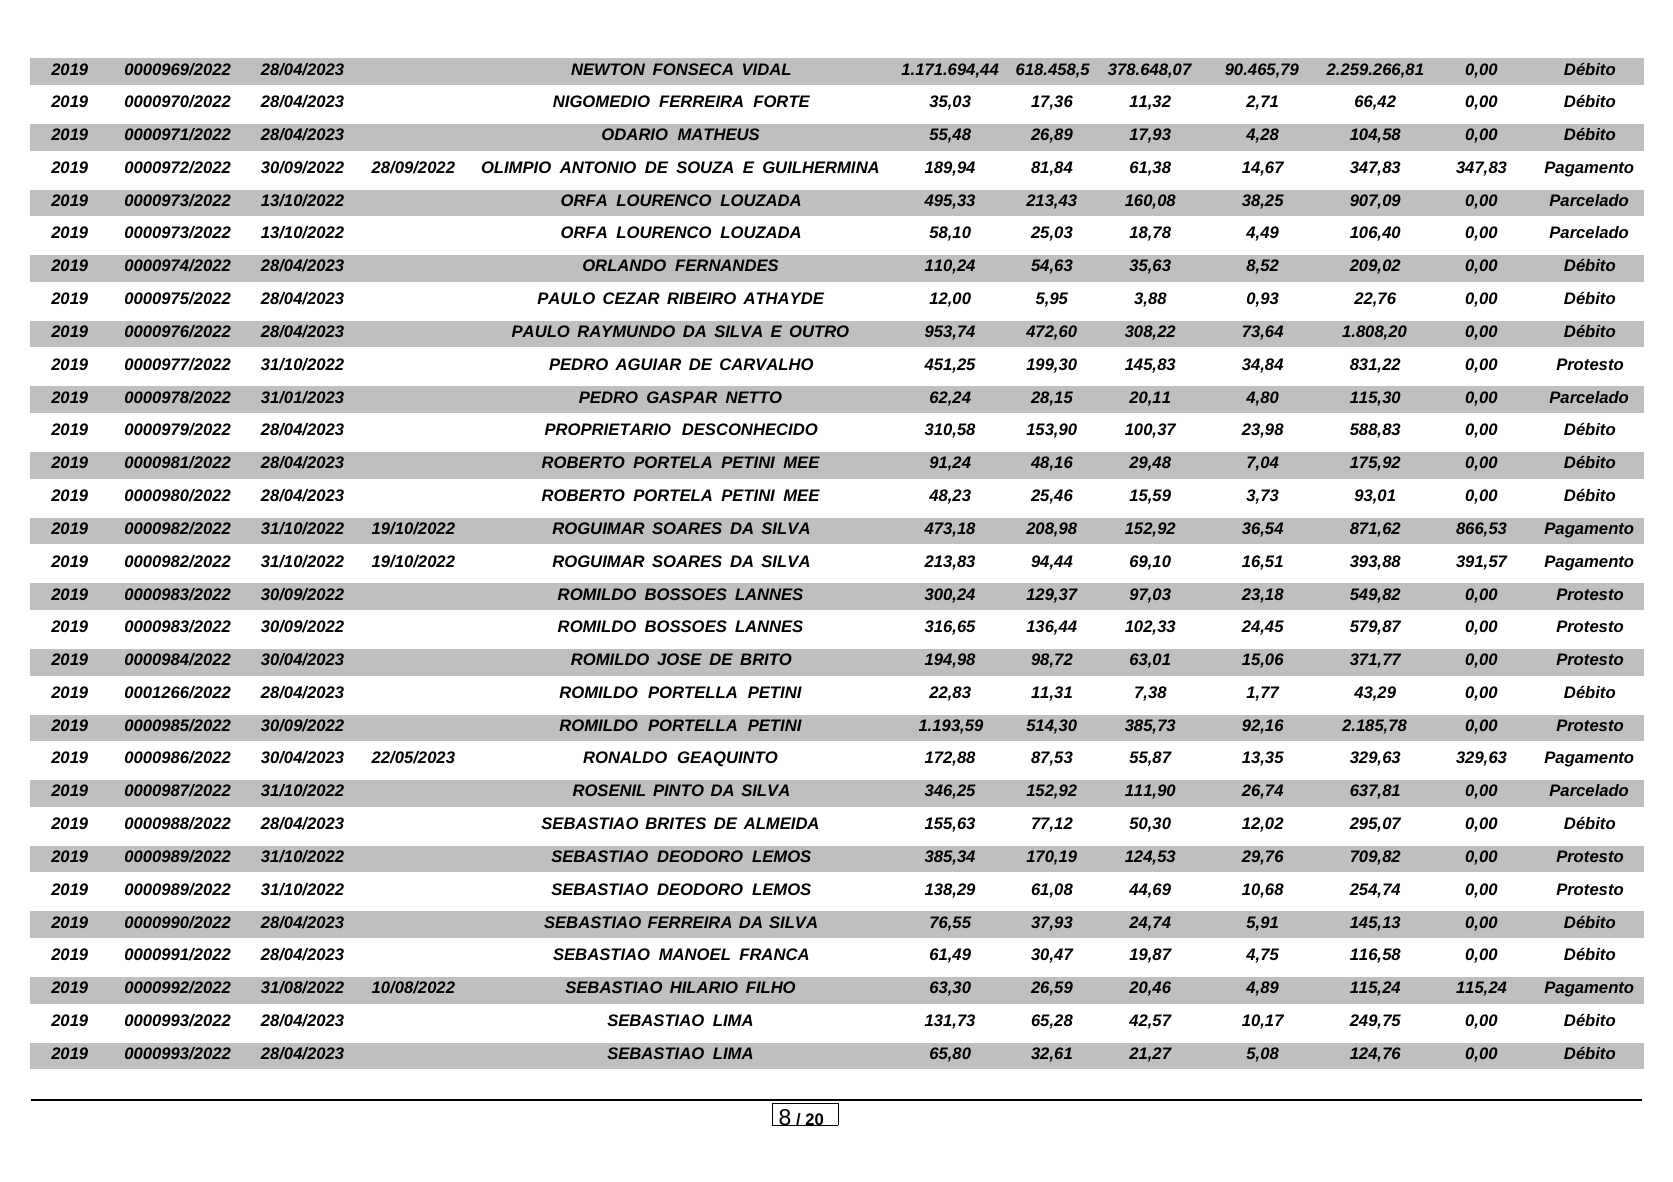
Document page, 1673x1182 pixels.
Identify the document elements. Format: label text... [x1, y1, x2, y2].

table_cell 831,22 [1313, 348, 1441, 386]
table_cell 31/08/2022 [245, 977, 358, 1004]
table_cell 2019 [30, 216, 105, 255]
table_cell 11,32 [1099, 85, 1208, 124]
table_cell 18,78 [1099, 216, 1208, 255]
table_cell Parcelado [1524, 386, 1644, 413]
table_cell 28/04/2023 [245, 938, 358, 977]
table_cell 28/04/2023 [245, 321, 358, 347]
table_cell 0,00 [1441, 124, 1524, 151]
table_cell 2019 [30, 873, 105, 911]
table_cell 104,58 [1313, 124, 1441, 151]
table_cell 138,29 [892, 873, 1007, 911]
table_header 2019 [30, 58, 105, 85]
table_cell 0,00 [1441, 911, 1524, 938]
table_cell 28,15 [1007, 386, 1099, 413]
table_cell 106,40 [1313, 216, 1441, 255]
table_cell ORFA LOURENCO LOUZADA [467, 190, 892, 216]
table_cell Protesto [1524, 610, 1644, 649]
table_cell 31/10/2022 [245, 348, 358, 386]
table_cell 0000971/2022 [105, 124, 245, 151]
table_cell ROMILDO JOSE DE BRITO [467, 649, 892, 676]
table_cell [358, 676, 467, 714]
table_cell 20,11 [1099, 386, 1208, 413]
table_header 0000969/2022 [105, 58, 245, 85]
table_cell 92,16 [1208, 715, 1313, 741]
table_cell 2019 [30, 610, 105, 649]
table_cell 76,55 [892, 911, 1007, 938]
table_cell ROMILDO PORTELLA PETINI [467, 676, 892, 714]
table_cell 153,90 [1007, 413, 1099, 452]
table_cell 0000973/2022 [105, 190, 245, 216]
table_cell 199,30 [1007, 348, 1099, 386]
table_cell 2019 [30, 780, 105, 807]
table_cell 329,63 [1441, 741, 1524, 780]
table_cell Parcelado [1524, 780, 1644, 807]
table_header NEWTON FONSECA VIDAL [467, 58, 892, 85]
table_cell 116,58 [1313, 938, 1441, 977]
table_cell 0,00 [1441, 873, 1524, 911]
table_cell 0001266/2022 [105, 676, 245, 714]
table_cell 22,83 [892, 676, 1007, 714]
table_cell 7,38 [1099, 676, 1208, 714]
table_cell Débito [1524, 479, 1644, 518]
table_cell 0000975/2022 [105, 282, 245, 321]
table_cell 2019 [30, 386, 105, 413]
table_cell 0000992/2022 [105, 977, 245, 1004]
table_cell 30/09/2022 [245, 151, 358, 189]
table_cell 175,92 [1313, 452, 1441, 479]
table_cell 129,37 [1007, 583, 1099, 610]
table_cell [358, 386, 467, 413]
table_cell 0,00 [1441, 649, 1524, 676]
table_cell Parcelado [1524, 216, 1644, 255]
table_cell 4,28 [1208, 124, 1313, 151]
table_header [358, 58, 467, 85]
table_cell 391,57 [1441, 544, 1524, 583]
table_cell 316,65 [892, 610, 1007, 649]
table_cell PAULO RAYMUNDO DA SILVA E OUTRO [467, 321, 892, 347]
table_cell 2019 [30, 676, 105, 714]
table_cell ROMILDO BOSSOES LANNES [467, 610, 892, 649]
table_cell 73,64 [1208, 321, 1313, 347]
table_cell 29,48 [1099, 452, 1208, 479]
table_cell Pagamento [1524, 977, 1644, 1004]
table_cell 2019 [30, 255, 105, 282]
table_cell Pagamento [1524, 518, 1644, 544]
table_cell 0000976/2022 [105, 321, 245, 347]
table_cell [358, 583, 467, 610]
table_cell 213,83 [892, 544, 1007, 583]
table_cell 2019 [30, 321, 105, 347]
table_cell 709,82 [1313, 846, 1441, 872]
table_cell Débito [1524, 938, 1644, 977]
table_cell Protesto [1524, 583, 1644, 610]
table_cell 5,91 [1208, 911, 1313, 938]
table_cell 16,51 [1208, 544, 1313, 583]
table_cell [358, 216, 467, 255]
table_cell 0000989/2022 [105, 846, 245, 872]
table_cell [358, 479, 467, 518]
table_cell Débito [1524, 1043, 1644, 1069]
table_cell 0,00 [1441, 255, 1524, 282]
table_cell 145,13 [1313, 911, 1441, 938]
table_cell Débito [1524, 282, 1644, 321]
table_cell 310,58 [892, 413, 1007, 452]
table_cell PEDRO AGUIAR DE CARVALHO [467, 348, 892, 386]
table_cell 42,57 [1099, 1004, 1208, 1043]
table_cell 136,44 [1007, 610, 1099, 649]
table_cell 0,00 [1441, 479, 1524, 518]
table_cell [358, 846, 467, 872]
table_cell [358, 1043, 467, 1069]
table_cell 0,00 [1441, 282, 1524, 321]
table_cell 0,93 [1208, 282, 1313, 321]
table_cell 77,12 [1007, 807, 1099, 846]
table_cell 43,29 [1313, 676, 1441, 714]
table_cell 0,00 [1441, 846, 1524, 872]
table_cell 19/10/2022 [358, 544, 467, 583]
table_cell 189,94 [892, 151, 1007, 189]
table_cell 0000981/2022 [105, 452, 245, 479]
table_cell 7,04 [1208, 452, 1313, 479]
table_cell 2019 [30, 977, 105, 1004]
table_cell 385,34 [892, 846, 1007, 872]
table_cell SEBASTIAO HILARIO FILHO [467, 977, 892, 1004]
table_cell 26,89 [1007, 124, 1099, 151]
table_cell [358, 282, 467, 321]
table_cell 2019 [30, 715, 105, 741]
table_header 28/04/2023 [245, 58, 358, 85]
table_cell 34,84 [1208, 348, 1313, 386]
table_cell 152,92 [1007, 780, 1099, 807]
table_cell 10,68 [1208, 873, 1313, 911]
table_cell 50,30 [1099, 807, 1208, 846]
table_cell 0000983/2022 [105, 583, 245, 610]
table_cell 194,98 [892, 649, 1007, 676]
table_cell 0000989/2022 [105, 873, 245, 911]
table_cell Débito [1524, 676, 1644, 714]
table_cell 19/10/2022 [358, 518, 467, 544]
table_cell 579,87 [1313, 610, 1441, 649]
table_cell 5,95 [1007, 282, 1099, 321]
table_cell [358, 715, 467, 741]
table_cell 23,98 [1208, 413, 1313, 452]
table_cell 10/08/2022 [358, 977, 467, 1004]
table_cell 102,33 [1099, 610, 1208, 649]
table_cell 347,83 [1441, 151, 1524, 189]
table_cell 0,00 [1441, 413, 1524, 452]
table_cell 2019 [30, 1043, 105, 1069]
table_cell 28/04/2023 [245, 124, 358, 151]
table_cell 0,00 [1441, 452, 1524, 479]
table_cell 20,46 [1099, 977, 1208, 1004]
table_cell 0000970/2022 [105, 85, 245, 124]
table_cell 4,89 [1208, 977, 1313, 1004]
table_cell 14,67 [1208, 151, 1313, 189]
table_cell 26,74 [1208, 780, 1313, 807]
table_cell 30/04/2023 [245, 741, 358, 780]
table_cell 111,90 [1099, 780, 1208, 807]
table_cell 0,00 [1441, 676, 1524, 714]
table_cell Protesto [1524, 846, 1644, 872]
table_cell 0000986/2022 [105, 741, 245, 780]
table_cell 35,03 [892, 85, 1007, 124]
table_cell 0000983/2022 [105, 610, 245, 649]
table_cell 3,88 [1099, 282, 1208, 321]
table_cell [358, 780, 467, 807]
table_cell 213,43 [1007, 190, 1099, 216]
table_cell 21,27 [1099, 1043, 1208, 1069]
table_cell 1.808,20 [1313, 321, 1441, 347]
table_cell 0,00 [1441, 715, 1524, 741]
table_cell 0,00 [1441, 321, 1524, 347]
table_cell SEBASTIAO FERREIRA DA SILVA [467, 911, 892, 938]
table_cell ODARIO MATHEUS [467, 124, 892, 151]
table_cell 62,24 [892, 386, 1007, 413]
table_cell 124,53 [1099, 846, 1208, 872]
table_cell 131,73 [892, 1004, 1007, 1043]
table_cell ROGUIMAR SOARES DA SILVA [467, 518, 892, 544]
table_cell 514,30 [1007, 715, 1099, 741]
table_cell 472,60 [1007, 321, 1099, 347]
table_cell 0000978/2022 [105, 386, 245, 413]
table_cell [358, 348, 467, 386]
table_cell 28/04/2023 [245, 85, 358, 124]
table_cell 866,53 [1441, 518, 1524, 544]
table_cell 31/10/2022 [245, 873, 358, 911]
table_cell 0,00 [1441, 1004, 1524, 1043]
table_cell 13/10/2022 [245, 216, 358, 255]
table_cell 495,33 [892, 190, 1007, 216]
table_cell 152,92 [1099, 518, 1208, 544]
table_cell 63,01 [1099, 649, 1208, 676]
table_cell 17,93 [1099, 124, 1208, 151]
table_cell 58,10 [892, 216, 1007, 255]
table_cell ROBERTO PORTELA PETINI MEE [467, 452, 892, 479]
table_cell Pagamento [1524, 741, 1644, 780]
table_cell SEBASTIAO DEODORO LEMOS [467, 846, 892, 872]
table_cell 25,03 [1007, 216, 1099, 255]
table_cell ORFA LOURENCO LOUZADA [467, 216, 892, 255]
table_cell SEBASTIAO MANOEL FRANCA [467, 938, 892, 977]
table_cell Débito [1524, 413, 1644, 452]
table_cell 28/04/2023 [245, 1004, 358, 1043]
table_cell 549,82 [1313, 583, 1441, 610]
table_cell 30/09/2022 [245, 715, 358, 741]
table_cell ROMILDO BOSSOES LANNES [467, 583, 892, 610]
table_cell 0,00 [1441, 780, 1524, 807]
table_cell 100,37 [1099, 413, 1208, 452]
table_cell ROSENIL PINTO DA SILVA [467, 780, 892, 807]
table_cell 1,77 [1208, 676, 1313, 714]
table_cell 2019 [30, 348, 105, 386]
table_cell [358, 938, 467, 977]
table_cell 2019 [30, 807, 105, 846]
table_cell 31/10/2022 [245, 780, 358, 807]
table_cell 54,63 [1007, 255, 1099, 282]
table_cell 0,00 [1441, 1043, 1524, 1069]
table_cell 28/04/2023 [245, 413, 358, 452]
table_cell 208,98 [1007, 518, 1099, 544]
table_cell 28/04/2023 [245, 676, 358, 714]
table_cell SEBASTIAO LIMA [467, 1043, 892, 1069]
table_cell Débito [1524, 807, 1644, 846]
table_cell 12,00 [892, 282, 1007, 321]
table_cell 31/01/2023 [245, 386, 358, 413]
table_cell 28/04/2023 [245, 452, 358, 479]
table_cell 87,53 [1007, 741, 1099, 780]
table_cell 0000982/2022 [105, 544, 245, 583]
table_cell 0000990/2022 [105, 911, 245, 938]
table_cell [358, 649, 467, 676]
table_cell 2019 [30, 413, 105, 452]
table_cell 0000974/2022 [105, 255, 245, 282]
table_cell 953,74 [892, 321, 1007, 347]
table_cell [358, 321, 467, 347]
table_cell Débito [1524, 85, 1644, 124]
table_cell 115,30 [1313, 386, 1441, 413]
table_cell Protesto [1524, 873, 1644, 911]
table_cell [358, 85, 467, 124]
table_cell 0,00 [1441, 938, 1524, 977]
table_cell 94,44 [1007, 544, 1099, 583]
table_cell 30/09/2022 [245, 610, 358, 649]
table_header 378.648,07 [1099, 58, 1208, 85]
table_cell 1.193,59 [892, 715, 1007, 741]
table_cell SEBASTIAO DEODORO LEMOS [467, 873, 892, 911]
table_cell 0,00 [1441, 216, 1524, 255]
table_cell 0000982/2022 [105, 518, 245, 544]
table_cell 0,00 [1441, 190, 1524, 216]
table_cell 124,76 [1313, 1043, 1441, 1069]
table_cell 0,00 [1441, 610, 1524, 649]
table_cell 254,74 [1313, 873, 1441, 911]
table_cell 48,23 [892, 479, 1007, 518]
table_cell RONALDO GEAQUINTO [467, 741, 892, 780]
table_cell 63,30 [892, 977, 1007, 1004]
table_cell 13,35 [1208, 741, 1313, 780]
table_cell 28/04/2023 [245, 1043, 358, 1069]
table_cell 0,00 [1441, 583, 1524, 610]
table_cell 0000987/2022 [105, 780, 245, 807]
table_cell 31/10/2022 [245, 846, 358, 872]
table_cell 12,02 [1208, 807, 1313, 846]
table_cell Débito [1524, 124, 1644, 151]
table_cell 473,18 [892, 518, 1007, 544]
table_cell 66,42 [1313, 85, 1441, 124]
table_cell 155,63 [892, 807, 1007, 846]
table_cell 2019 [30, 938, 105, 977]
table_cell 0000973/2022 [105, 216, 245, 255]
table_cell 2019 [30, 85, 105, 124]
table_cell 907,09 [1313, 190, 1441, 216]
table_cell 371,77 [1313, 649, 1441, 676]
table_header 618.458,5 [1007, 58, 1099, 85]
table_cell Pagamento [1524, 544, 1644, 583]
table_cell 30,47 [1007, 938, 1099, 977]
table_cell 2019 [30, 479, 105, 518]
table_cell 2019 [30, 544, 105, 583]
table_cell 22/05/2023 [358, 741, 467, 780]
table_cell 28/04/2023 [245, 807, 358, 846]
table_header Débito [1524, 58, 1644, 85]
table_cell 0,00 [1441, 348, 1524, 386]
table_cell 30/04/2023 [245, 649, 358, 676]
table_cell 19,87 [1099, 938, 1208, 977]
table_cell 0000993/2022 [105, 1043, 245, 1069]
table_cell 31/10/2022 [245, 544, 358, 583]
table_cell 24,74 [1099, 911, 1208, 938]
table_cell Protesto [1524, 649, 1644, 676]
table_header 2.259.266,81 [1313, 58, 1441, 85]
table_cell Protesto [1524, 348, 1644, 386]
table_cell [358, 452, 467, 479]
table_cell 31/10/2022 [245, 518, 358, 544]
table_cell 346,25 [892, 780, 1007, 807]
table_cell 300,24 [892, 583, 1007, 610]
table_cell 15,06 [1208, 649, 1313, 676]
table_cell 209,02 [1313, 255, 1441, 282]
table_cell [358, 190, 467, 216]
table_cell 93,01 [1313, 479, 1441, 518]
table_cell 26,59 [1007, 977, 1099, 1004]
table_cell 2019 [30, 190, 105, 216]
table_cell SEBASTIAO BRITES DE ALMEIDA [467, 807, 892, 846]
table_cell 0000979/2022 [105, 413, 245, 452]
table_cell 2019 [30, 741, 105, 780]
table_cell 0000977/2022 [105, 348, 245, 386]
table_cell 28/04/2023 [245, 479, 358, 518]
table_cell 0000988/2022 [105, 807, 245, 846]
table_cell 44,69 [1099, 873, 1208, 911]
table_cell 81,84 [1007, 151, 1099, 189]
table_cell 15,59 [1099, 479, 1208, 518]
table_cell 10,17 [1208, 1004, 1313, 1043]
table_cell 2019 [30, 282, 105, 321]
table_cell 637,81 [1313, 780, 1441, 807]
table_cell Protesto [1524, 715, 1644, 741]
table_cell [358, 807, 467, 846]
table_cell Débito [1524, 452, 1644, 479]
table_cell 2019 [30, 124, 105, 151]
table_cell [358, 911, 467, 938]
table_cell Débito [1524, 1004, 1644, 1043]
table_cell 2,71 [1208, 85, 1313, 124]
table_cell 28/09/2022 [358, 151, 467, 189]
table_cell 61,08 [1007, 873, 1099, 911]
table_header 0,00 [1441, 58, 1524, 85]
table_cell 170,19 [1007, 846, 1099, 872]
table_cell Débito [1524, 321, 1644, 347]
table_cell 0000980/2022 [105, 479, 245, 518]
table_cell 0,00 [1441, 807, 1524, 846]
table_cell 295,07 [1313, 807, 1441, 846]
table_cell Débito [1524, 911, 1644, 938]
table_cell 588,83 [1313, 413, 1441, 452]
table_cell PAULO CEZAR RIBEIRO ATHAYDE [467, 282, 892, 321]
table_cell 172,88 [892, 741, 1007, 780]
table_cell 2019 [30, 649, 105, 676]
table_cell 0000972/2022 [105, 151, 245, 189]
table_cell 308,22 [1099, 321, 1208, 347]
table_cell 160,08 [1099, 190, 1208, 216]
table_cell 22,76 [1313, 282, 1441, 321]
table_cell 55,48 [892, 124, 1007, 151]
table_cell Débito [1524, 255, 1644, 282]
table_header 90.465,79 [1208, 58, 1313, 85]
table_cell 0000991/2022 [105, 938, 245, 977]
table_cell 385,73 [1099, 715, 1208, 741]
table_cell NIGOMEDIO FERREIRA FORTE [467, 85, 892, 124]
table_cell SEBASTIAO LIMA [467, 1004, 892, 1043]
table_cell 393,88 [1313, 544, 1441, 583]
table_cell PROPRIETARIO DESCONHECIDO [467, 413, 892, 452]
table_cell 11,31 [1007, 676, 1099, 714]
table_cell 17,36 [1007, 85, 1099, 124]
table_cell 0000993/2022 [105, 1004, 245, 1043]
table_cell 69,10 [1099, 544, 1208, 583]
table_cell 2019 [30, 911, 105, 938]
table_cell 115,24 [1441, 977, 1524, 1004]
table_cell 2019 [30, 518, 105, 544]
table_cell 48,16 [1007, 452, 1099, 479]
table_cell ORLANDO FERNANDES [467, 255, 892, 282]
table_cell 23,18 [1208, 583, 1313, 610]
table_cell 871,62 [1313, 518, 1441, 544]
table_cell 35,63 [1099, 255, 1208, 282]
table_cell [358, 1004, 467, 1043]
table_cell [358, 873, 467, 911]
table_cell 28/04/2023 [245, 282, 358, 321]
table_cell 115,24 [1313, 977, 1441, 1004]
table_cell 0,00 [1441, 386, 1524, 413]
table_cell 2019 [30, 452, 105, 479]
table_cell [358, 413, 467, 452]
table_cell 5,08 [1208, 1043, 1313, 1069]
table_cell 329,63 [1313, 741, 1441, 780]
table_cell 13/10/2022 [245, 190, 358, 216]
table_cell 24,45 [1208, 610, 1313, 649]
table_cell ROBERTO PORTELA PETINI MEE [467, 479, 892, 518]
table_cell ROGUIMAR SOARES DA SILVA [467, 544, 892, 583]
table_header 1.171.694,44 [892, 58, 1007, 85]
table_cell 38,25 [1208, 190, 1313, 216]
table_cell 3,73 [1208, 479, 1313, 518]
table_cell [358, 124, 467, 151]
table_cell 37,93 [1007, 911, 1099, 938]
table_cell 8,52 [1208, 255, 1313, 282]
table_cell 2019 [30, 583, 105, 610]
table_cell 97,03 [1099, 583, 1208, 610]
table_cell 347,83 [1313, 151, 1441, 189]
table_cell 61,49 [892, 938, 1007, 977]
table_cell 98,72 [1007, 649, 1099, 676]
table_cell 4,49 [1208, 216, 1313, 255]
table_cell OLIMPIO ANTONIO DE SOUZA E GUILHERMINA [467, 151, 892, 189]
table_cell 451,25 [892, 348, 1007, 386]
table_cell 32,61 [1007, 1043, 1099, 1069]
table_cell 28/04/2023 [245, 255, 358, 282]
table_cell 65,80 [892, 1043, 1007, 1069]
table_cell 145,83 [1099, 348, 1208, 386]
table_cell [358, 255, 467, 282]
table_cell 110,24 [892, 255, 1007, 282]
table_cell 65,28 [1007, 1004, 1099, 1043]
table_cell 2019 [30, 151, 105, 189]
table_cell 61,38 [1099, 151, 1208, 189]
table_cell PEDRO GASPAR NETTO [467, 386, 892, 413]
table_cell 0000985/2022 [105, 715, 245, 741]
table_cell 0,00 [1441, 85, 1524, 124]
table_cell 4,80 [1208, 386, 1313, 413]
table_cell 2019 [30, 846, 105, 872]
table_cell 28/04/2023 [245, 911, 358, 938]
table_cell 25,46 [1007, 479, 1099, 518]
table_cell 0000984/2022 [105, 649, 245, 676]
table_cell 4,75 [1208, 938, 1313, 977]
table_cell 2019 [30, 1004, 105, 1043]
table_cell 2.185,78 [1313, 715, 1441, 741]
table_cell [358, 610, 467, 649]
table_cell 30/09/2022 [245, 583, 358, 610]
table_cell Parcelado [1524, 190, 1644, 216]
table_cell 249,75 [1313, 1004, 1441, 1043]
table_cell 91,24 [892, 452, 1007, 479]
table_cell 36,54 [1208, 518, 1313, 544]
table_cell 29,76 [1208, 846, 1313, 872]
table_cell Pagamento [1524, 151, 1644, 189]
table_cell 55,87 [1099, 741, 1208, 780]
table_cell ROMILDO PORTELLA PETINI [467, 715, 892, 741]
